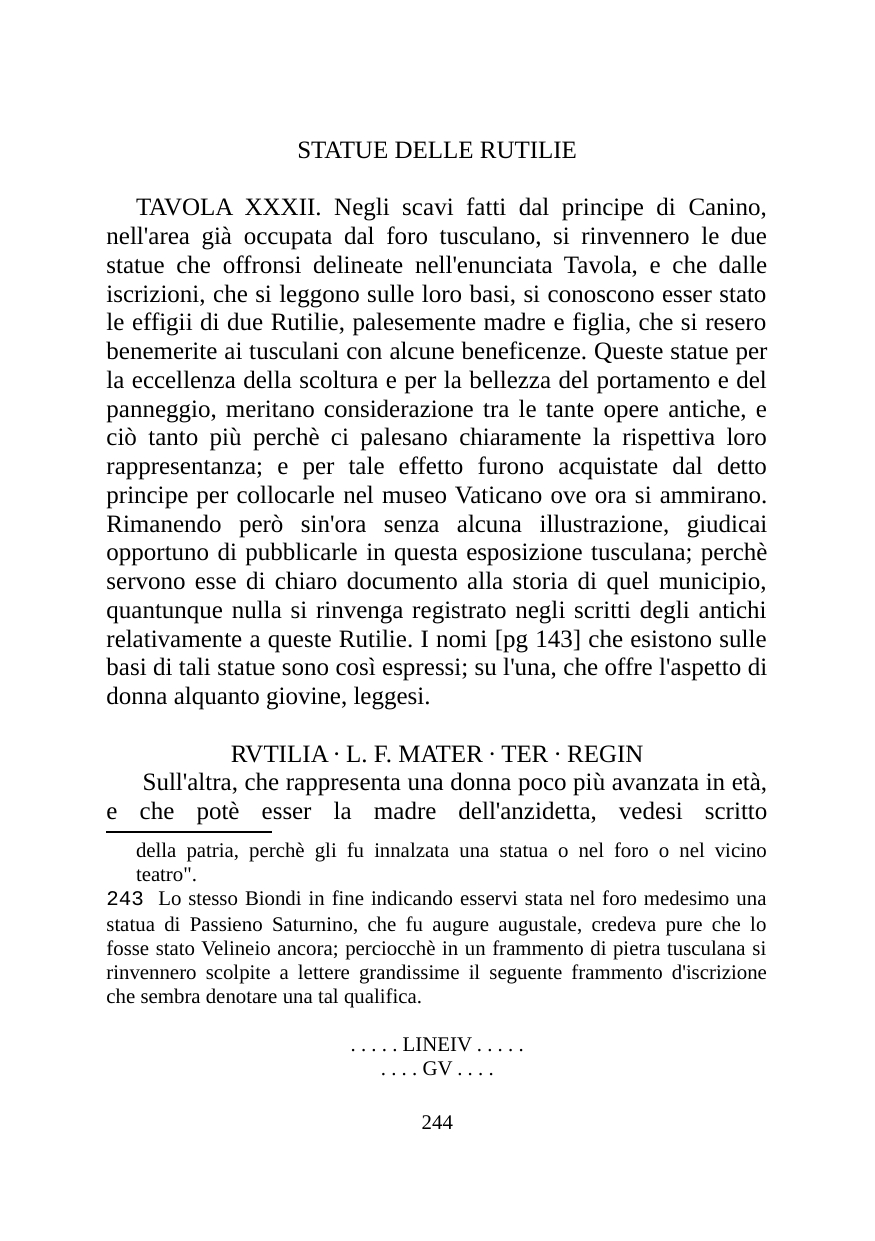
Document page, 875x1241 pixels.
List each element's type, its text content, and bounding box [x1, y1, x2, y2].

text STATUE DELLE RUTILIE [106, 135, 768, 164]
text della patria, perchè gli fu innalzata una statua o nel foro o nel vicino teatro". [106, 838, 768, 886]
text . . . . GV . . . . [106, 1056, 768, 1080]
text RVTILIA ∙ L. F. MATER ∙ TER ∙ REGIN [106, 739, 768, 767]
text Lo stesso Biondi in fine indicando esservi stata nel foro medesimo una statua di Passieno Saturnino, che fu augure augustale, credeva pure che lo fosse stato Velineio ancora; perciocchè in un frammento di pietra tusculana si rinvennero scolpite a lettere grandissime il seguente frammento d'iscrizione che sembra denotare una tal qualifica. [106, 886, 768, 1008]
text . . . . . LINEIV . . . . . [106, 1032, 768, 1056]
text Sull'altra, che rappresenta una donna poco più avanzata in età, e che potè esser la madre dell'anzidetta, vedesi scritto [106, 767, 768, 825]
text TAVOLA XXXII. Negli scavi fatti dal principe di Canino, nell'area già occupata dal foro tusculano, si rinvennero le due statue che offronsi delineate nell'enunciata Tavola, e che dalle iscrizioni, che si leggono sulle loro basi, si conoscono esser stato le effigii di due Rutilie, palesemente madre e figlia, che si resero benemerite ai tusculani con alcune beneficenze. Queste statue per la eccellenza della scoltura e per la bellezza del portamento e del panneggio, meritano considerazione tra le tante opere antiche, e ciò tanto più perchè ci palesano chiaramente la rispettiva loro rappresentanza; e per tale effetto furono acquistate dal detto principe per collocarle nel museo Vaticano ove ora si ammirano. Rimanendo però sin'ora senza alcuna illustrazione, giudicai opportuno di pubblicarle in questa esposizione tusculana; perchè servono esse di chiaro documento alla storia di quel municipio, quantunque nulla si rinvenga registrato negli scritti degli antichi relativamente a queste Rutilie. I nomi [pg 143] che esistono sulle basi di tali statue sono così espressi; su l'una, che offre l'aspetto di donna alquanto giovine, leggesi. [106, 192, 768, 710]
